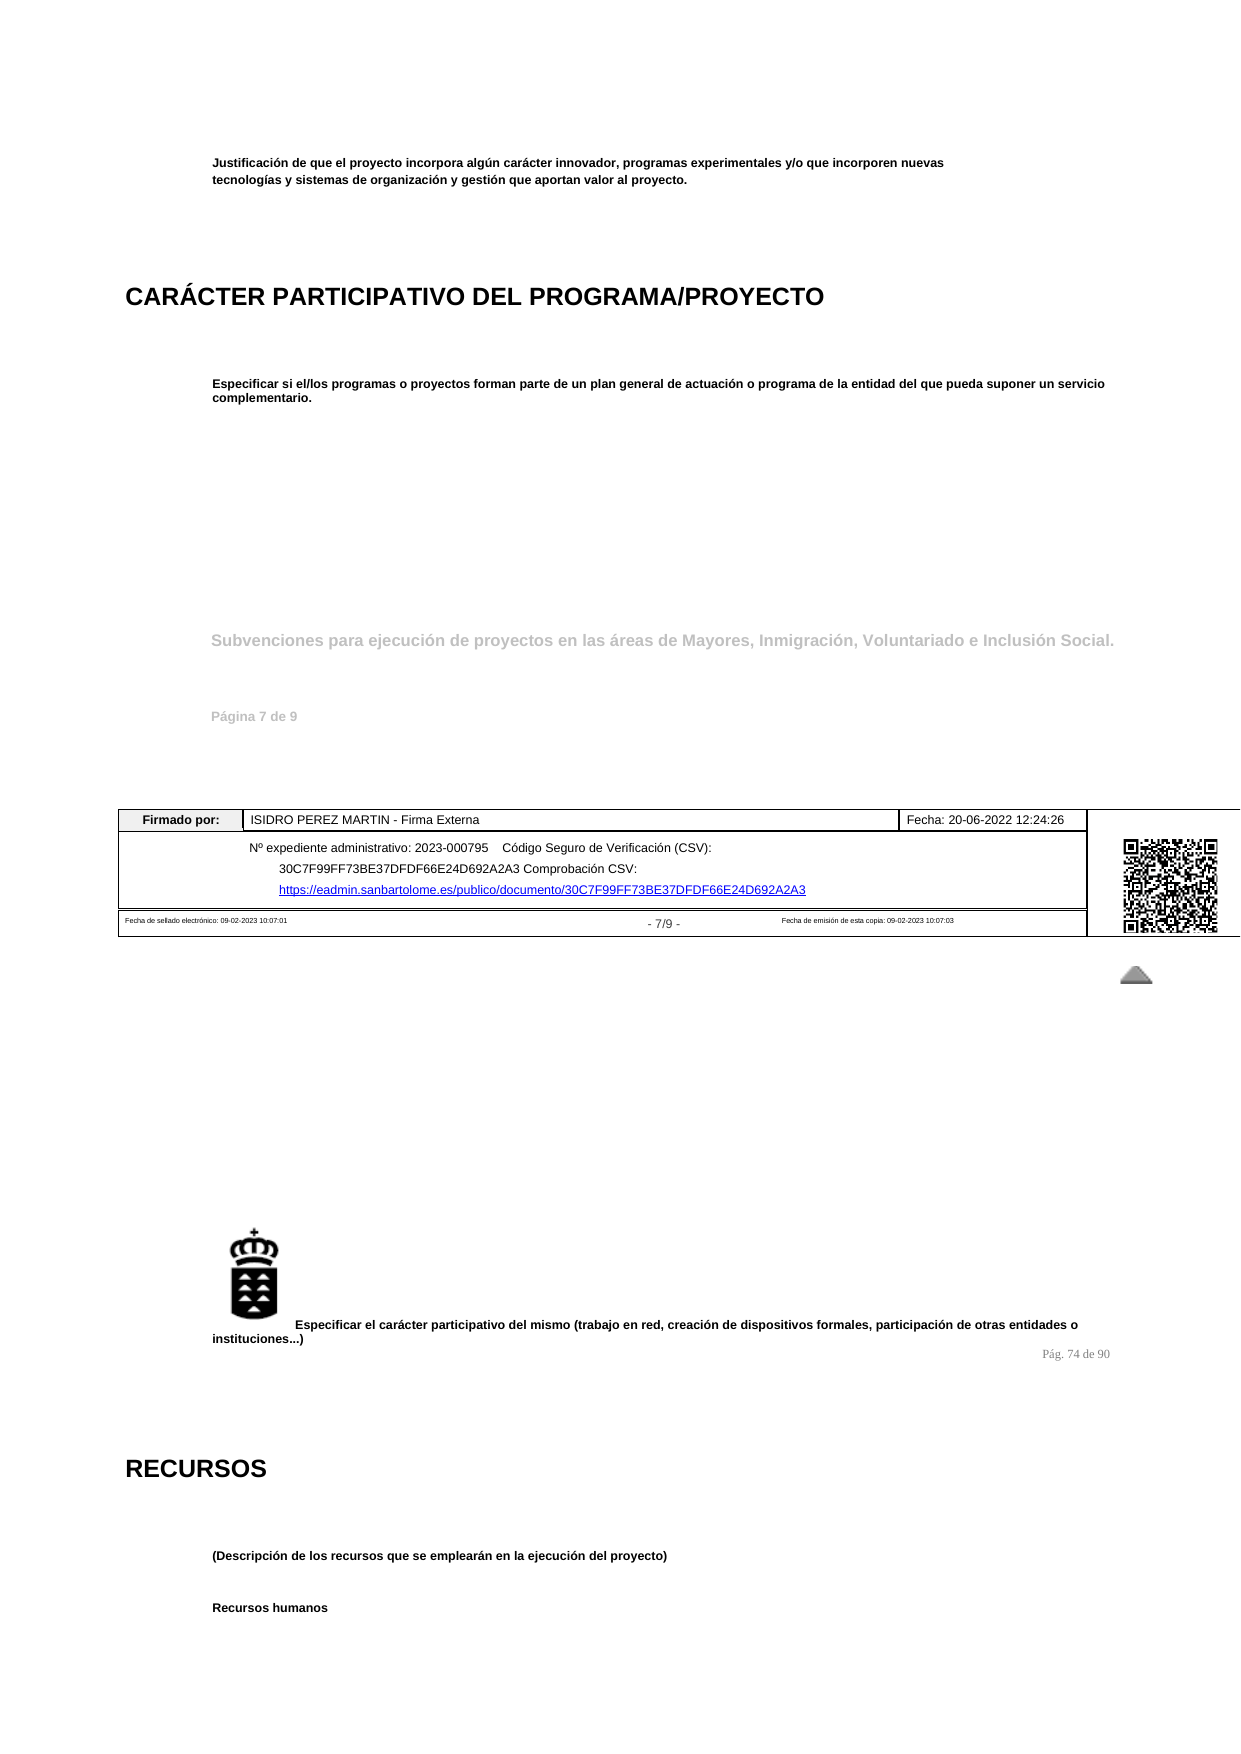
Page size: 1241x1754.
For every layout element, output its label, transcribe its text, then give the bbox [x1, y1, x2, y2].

table_cell Fecha de sellado electrónico: 09-02-2023 10:07:01 - 7/9 - Fecha de emisión de esta copia: 09-02-2023 10:07:03 [119, 911, 1086, 936]
text Especificar si el/los programas o proyectos forman parte de un plan general de actuación o programa de la entidad del que pueda suponer un servicio complementario. [212, 376, 1122, 405]
text Justificación de que el proyecto incorpora algún carácter innovador, programas experimentales y/o que incorporen nuevas tecnologías y sistemas de organización y gestión que aportan valor al proyecto. [212, 155, 993, 187]
text (Descripción de los recursos que se emplearán en la ejecución del proyecto) [212, 1548, 1122, 1562]
table_header Fecha: 20-06-2022 12:24:26 [900, 810, 1086, 830]
text Pág. 74 de 90 [118, 1347, 1110, 1361]
table_header ISIDRO PEREZ MARTIN - Firma Externa [244, 810, 898, 830]
text CARÁCTER PARTICIPATIVO DEL PROGRAMA/PROYECTO [125, 282, 1122, 310]
table_header [1088, 810, 1240, 936]
text Especificar el carácter participativo del mismo (trabajo en red, creación de dispositivos formales, participación de otras entidades o instituciones...) [212, 1215, 1122, 1346]
text Recursos humanos [212, 1601, 1122, 1615]
text Página 7 de 9 [211, 708, 1122, 724]
text Subvenciones para ejecución de proyectos en las áreas de Mayores, Inmigración, Voluntariado e Inclusión Social. [211, 631, 1122, 650]
table_header Firmado por: [119, 810, 242, 828]
table_cell Nº expediente administrativo: 2023-000795 Código Seguro de Verificación (CSV): 30C7F99FF73BE37DFDF66E24D692A2A3 Comprobación CSV: https://eadmin.sanbartolome.es/publico/documento/30C7F99FF73BE37DFDF66E24D692A2A3 [119, 832, 1086, 908]
text RECURSOS [125, 1454, 1122, 1482]
